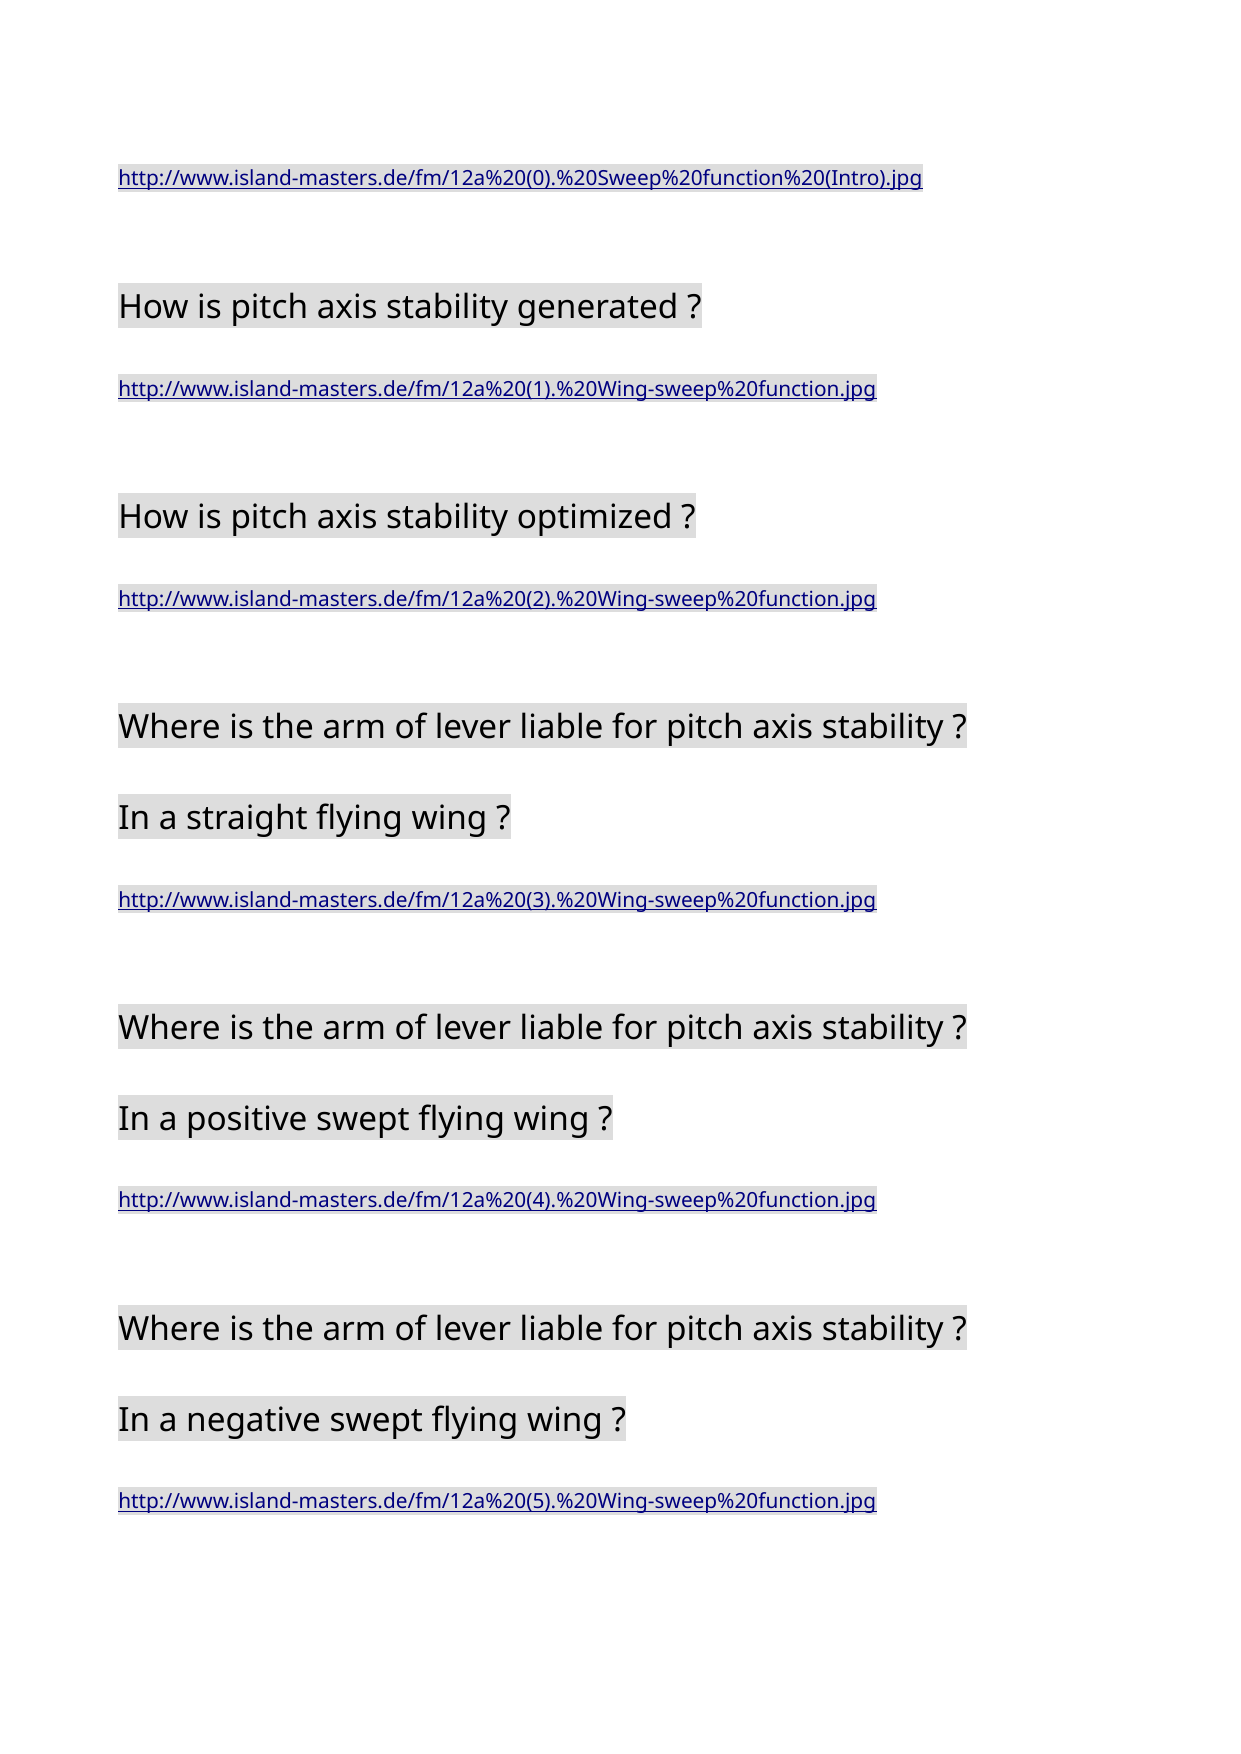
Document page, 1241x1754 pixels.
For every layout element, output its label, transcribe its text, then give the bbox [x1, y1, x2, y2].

text In a negative swept flying wing ? [118, 1396, 1122, 1441]
text http://www.island-masters.de/fm/12a%20(0).%20Sweep%20function%20(Intro).jpg [118, 163, 1122, 192]
text http://www.island-masters.de/fm/12a%20(2).%20Wing-sweep%20function.jpg [118, 584, 1122, 612]
text In a straight flying wing ? [118, 794, 1122, 839]
text http://www.island-masters.de/fm/12a%20(5).%20Wing-sweep%20function.jpg [118, 1487, 1122, 1515]
text How is pitch axis stability optimized ? [118, 493, 1122, 538]
text In a positive swept flying wing ? [118, 1095, 1122, 1140]
text http://www.island-masters.de/fm/12a%20(4).%20Wing-sweep%20function.jpg [118, 1186, 1122, 1214]
text Where is the arm of lever liable for pitch axis stability ? [118, 1004, 1122, 1049]
text How is pitch axis stability generated ? [118, 283, 1122, 328]
text Where is the arm of lever liable for pitch axis stability ? [118, 703, 1122, 748]
text http://www.island-masters.de/fm/12a%20(3).%20Wing-sweep%20function.jpg [118, 885, 1122, 913]
text http://www.island-masters.de/fm/12a%20(1).%20Wing-sweep%20function.jpg [118, 374, 1122, 402]
text Where is the arm of lever liable for pitch axis stability ? [118, 1305, 1122, 1350]
